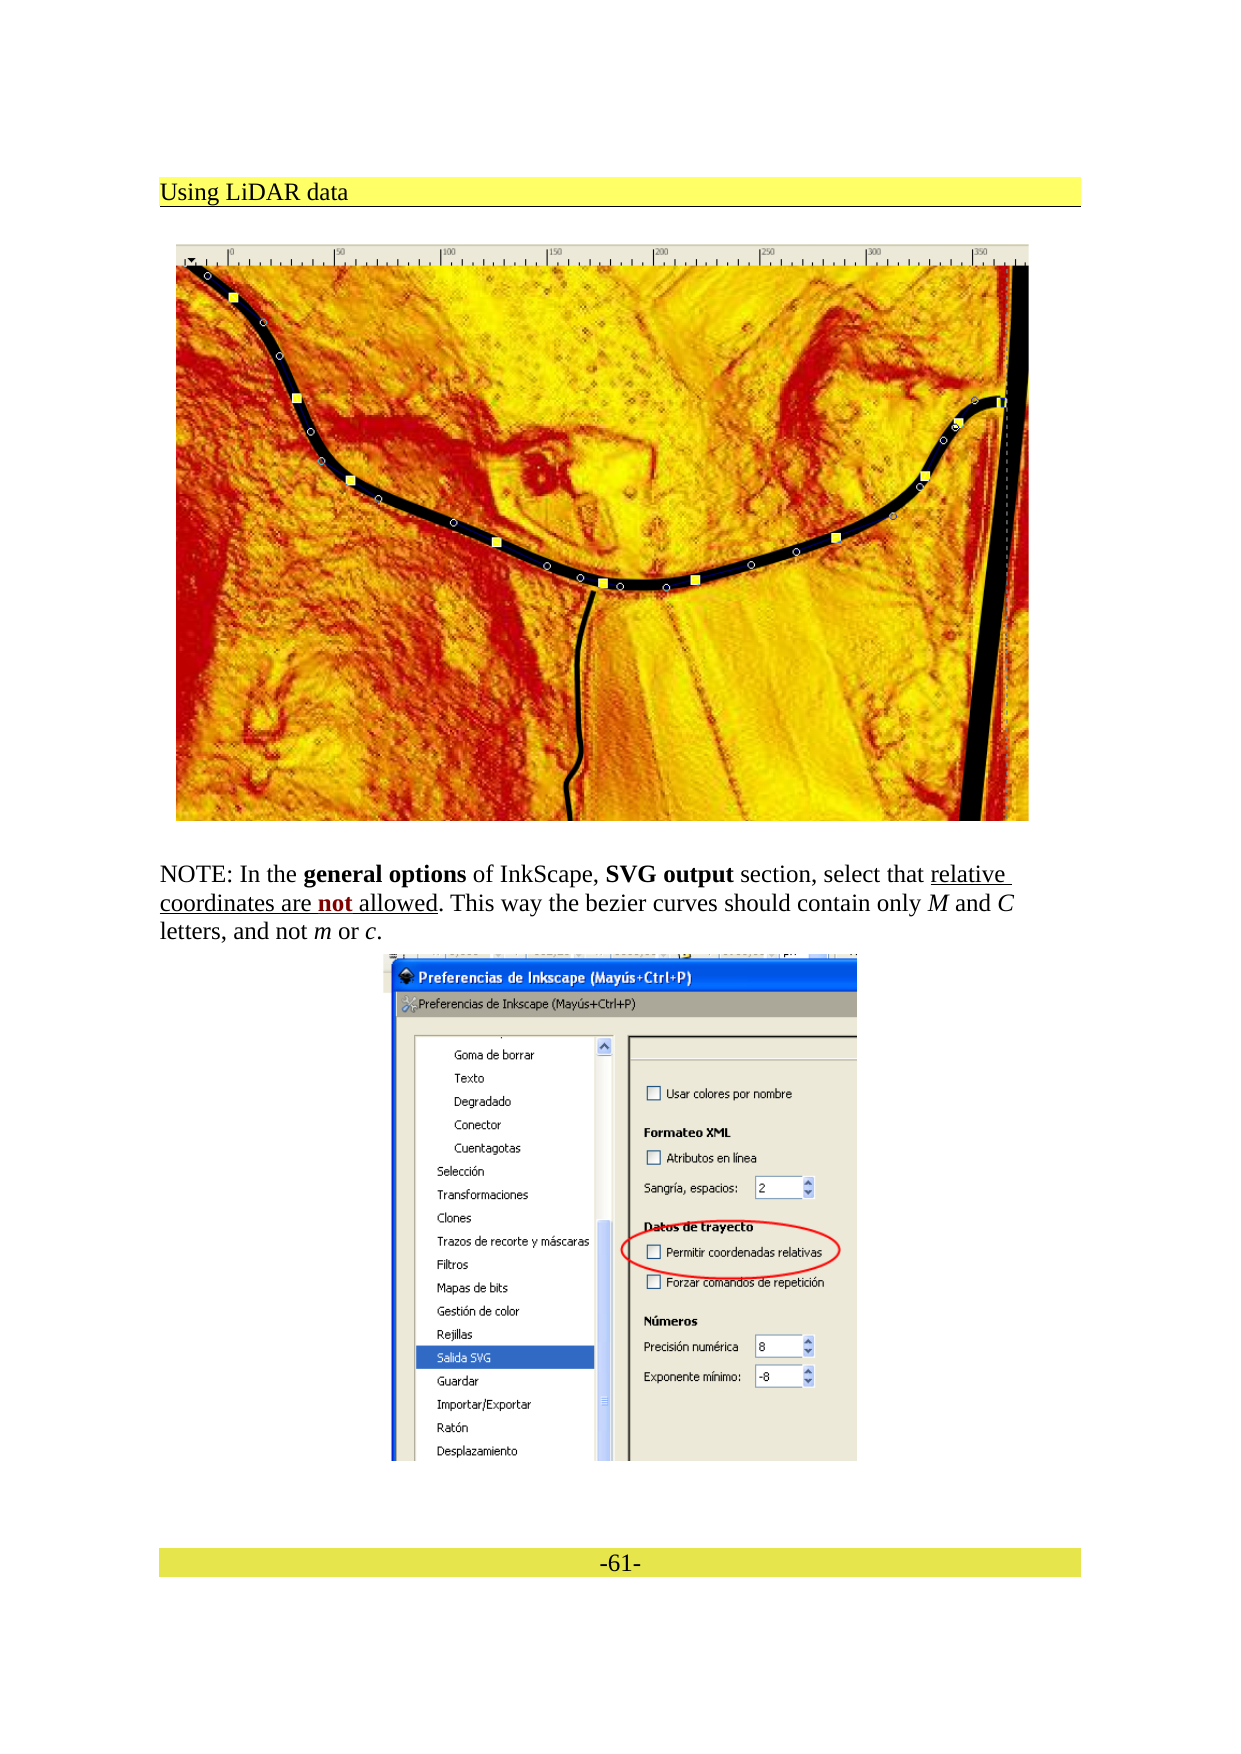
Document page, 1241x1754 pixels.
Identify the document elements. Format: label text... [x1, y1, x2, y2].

picture [176, 244, 1029, 821]
picture [383, 954, 857, 1461]
text NOTE: In the general options of InkScape, SVG output section, select that relative coordinates are not allowed. This way the bezier curves should contain only M and C letters, and not m or c. [159, 859, 1081, 945]
